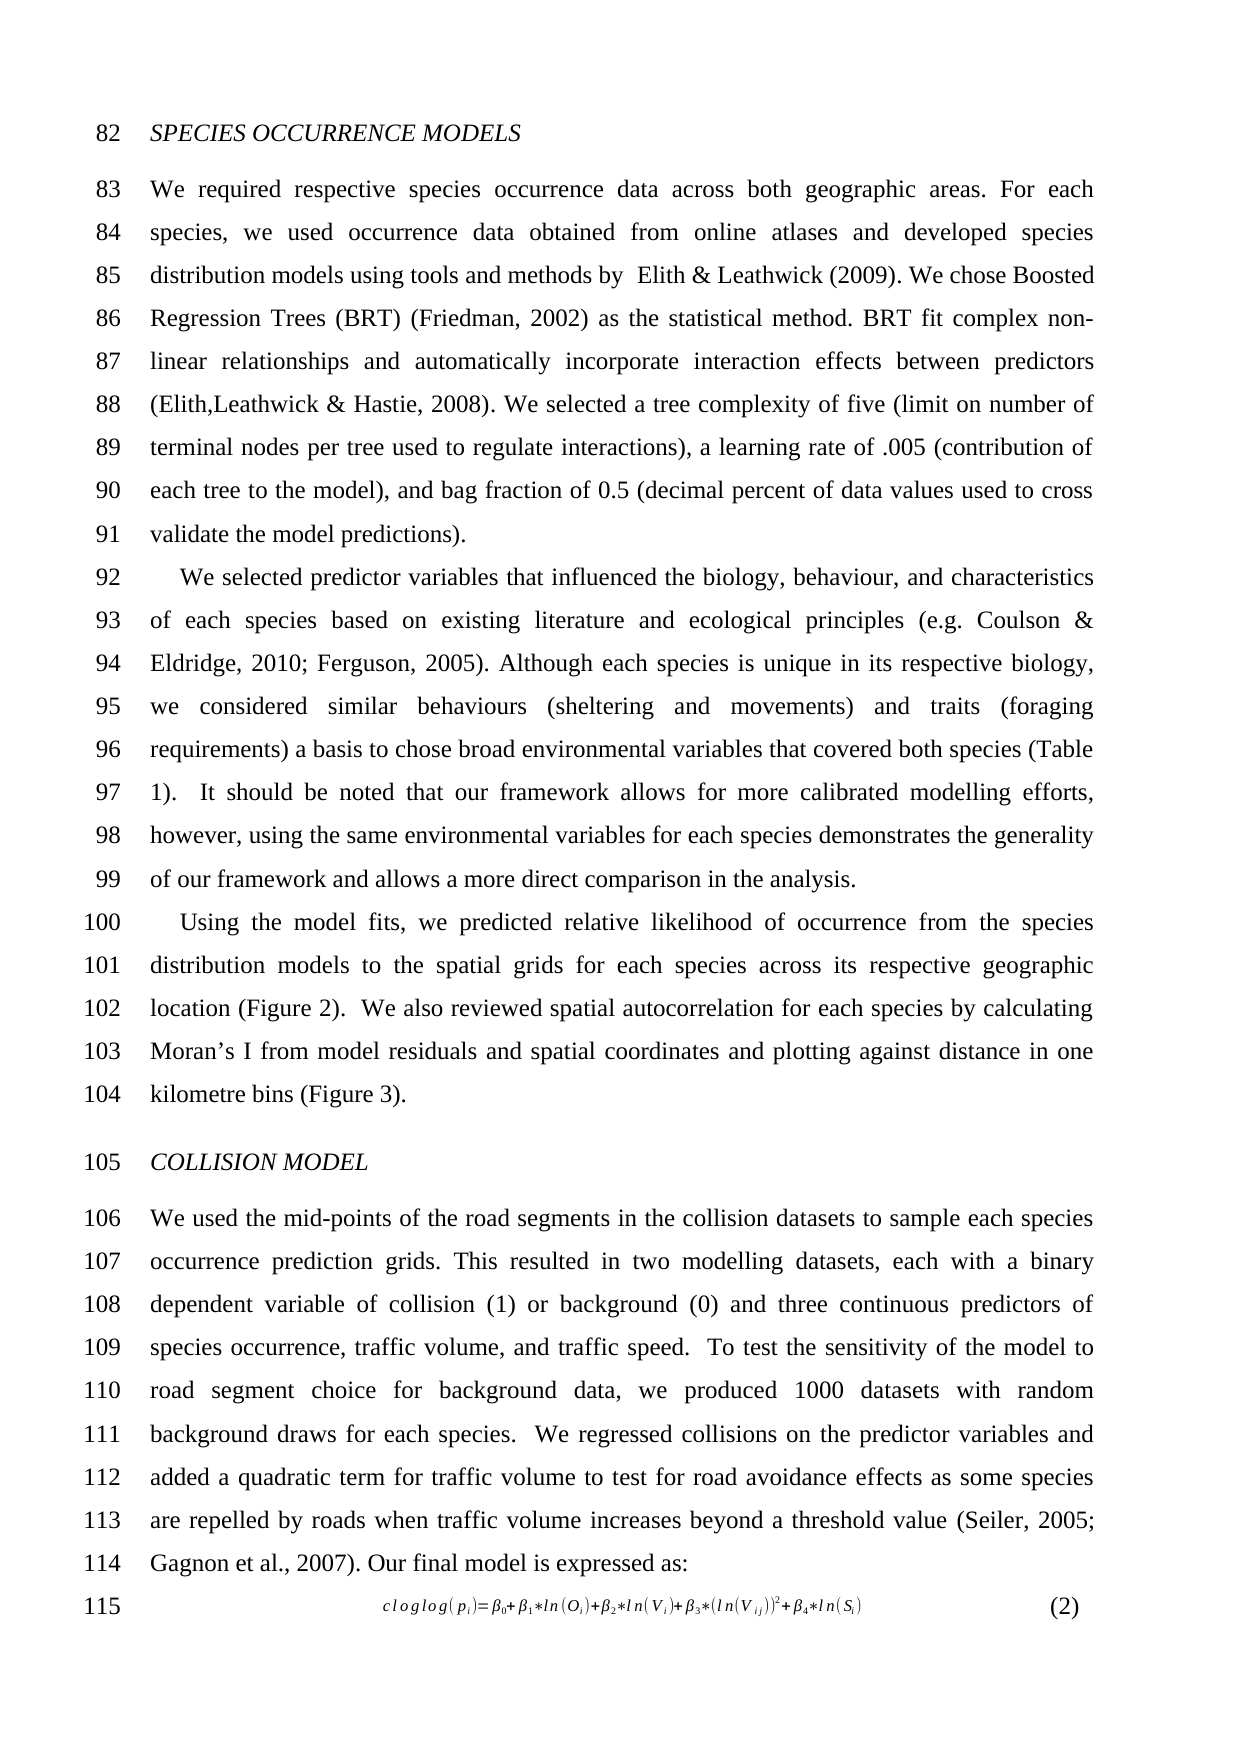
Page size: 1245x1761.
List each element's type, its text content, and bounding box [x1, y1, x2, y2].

text We required respective species occurrence data across both geographic areas. For each species, we used occurrence data obtained from online atlases and developed species distribution models using tools and methods by Elith & Leathwick (2009). We chose Boosted Regression Trees (BRT) (Friedman, 2002) as the statistical method. BRT fit complex non-linear relationships and automatically incorporate interaction effects between predictors (Elith,Leathwick & Hastie, 2008). We selected a tree complexity of five (limit on number of terminal nodes per tree used to regulate interactions), a learning rate of .005 (contribution of each tree to the model), and bag fraction of 0.5 (decimal percent of data values used to cross validate the model predictions). [150, 174, 1095, 547]
subtitle SPECIES OCCURRENCE MODELS [150, 118, 1095, 147]
text (2) [150, 1591, 1095, 1620]
text We used the mid-points of the road segments in the collision datasets to sample each species occurrence prediction grids. This resulted in two modelling datasets, each with a binary dependent variable of collision (1) or background (0) and three continuous predictors of species occurrence, traffic volume, and traffic speed. To test the sensitivity of the model to road segment choice for background data, we produced 1000 datasets with random background draws for each species. We regressed collisions on the predictor variables and added a quadratic term for traffic volume to test for road avoidance effects as some species are repelled by roads when traffic volume increases beyond a threshold value (Seiler, 2005; Gagnon et al., 2007). Our final model is expressed as: [150, 1203, 1095, 1577]
subtitle COLLISION MODEL [150, 1147, 1095, 1176]
text We selected predictor variables that influenced the biology, behaviour, and characteristics of each species based on existing literature and ecological principles (e.g. Coulson & Eldridge, 2010; Ferguson, 2005). Although each species is unique in its respective biology, we considered similar behaviours (sheltering and movements) and traits (foraging requirements) a basis to chose broad environmental variables that covered both species (Table 1). It should be noted that our framework allows for more calibrated modelling efforts, however, using the same environmental variables for each species demonstrates the generality of our framework and allows a more direct comparison in the analysis. [150, 562, 1095, 892]
text Using the model fits, we predicted relative likelihood of occurrence from the species distribution models to the spatial grids for each species across its respective geographic location (Figure 2). We also reviewed spatial autocorrelation for each species by calculating Moran’s I from model residuals and spatial coordinates and plotting against distance in one kilometre bins (Figure 3). [150, 907, 1095, 1108]
